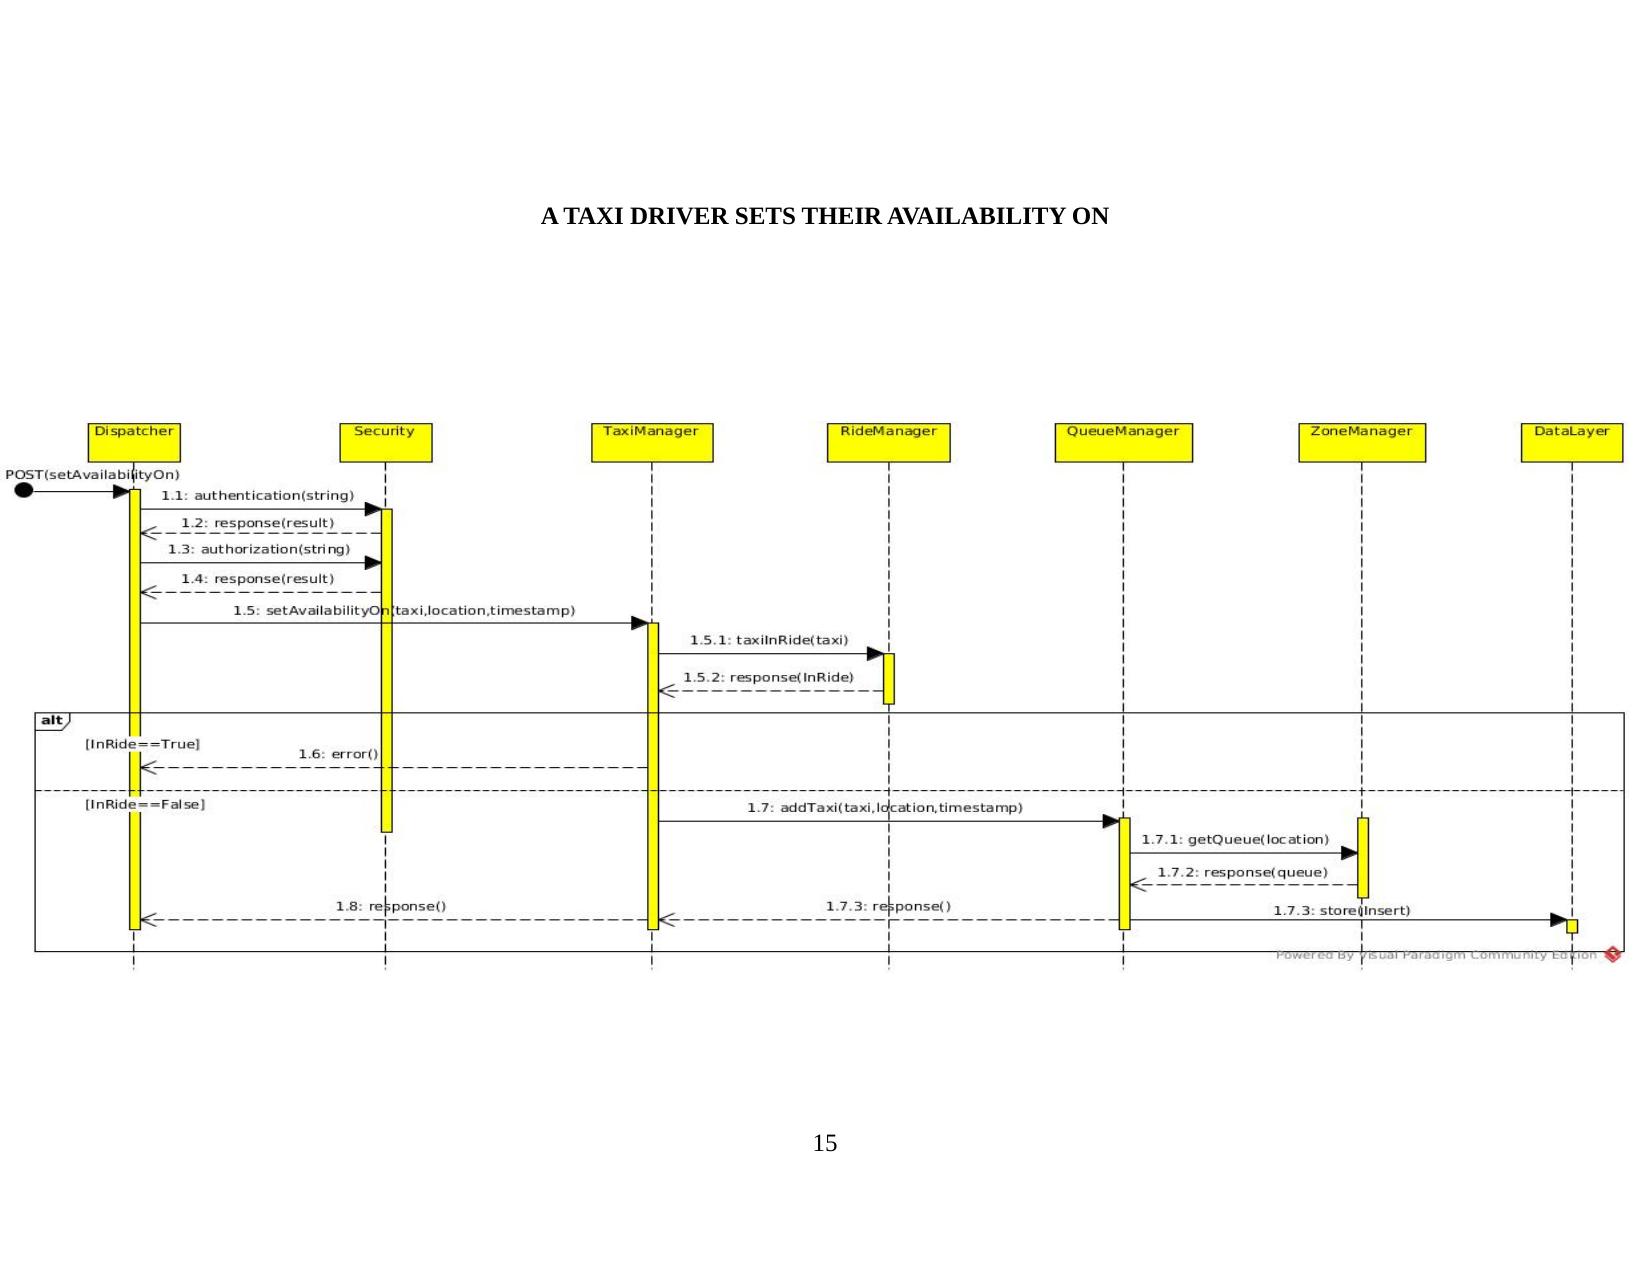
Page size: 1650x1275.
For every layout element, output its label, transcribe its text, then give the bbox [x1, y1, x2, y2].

picture [0, 421, 1629, 973]
text A TAXI DRIVER SETS THEIR AVAILABILITY ON [118, 201, 1532, 229]
